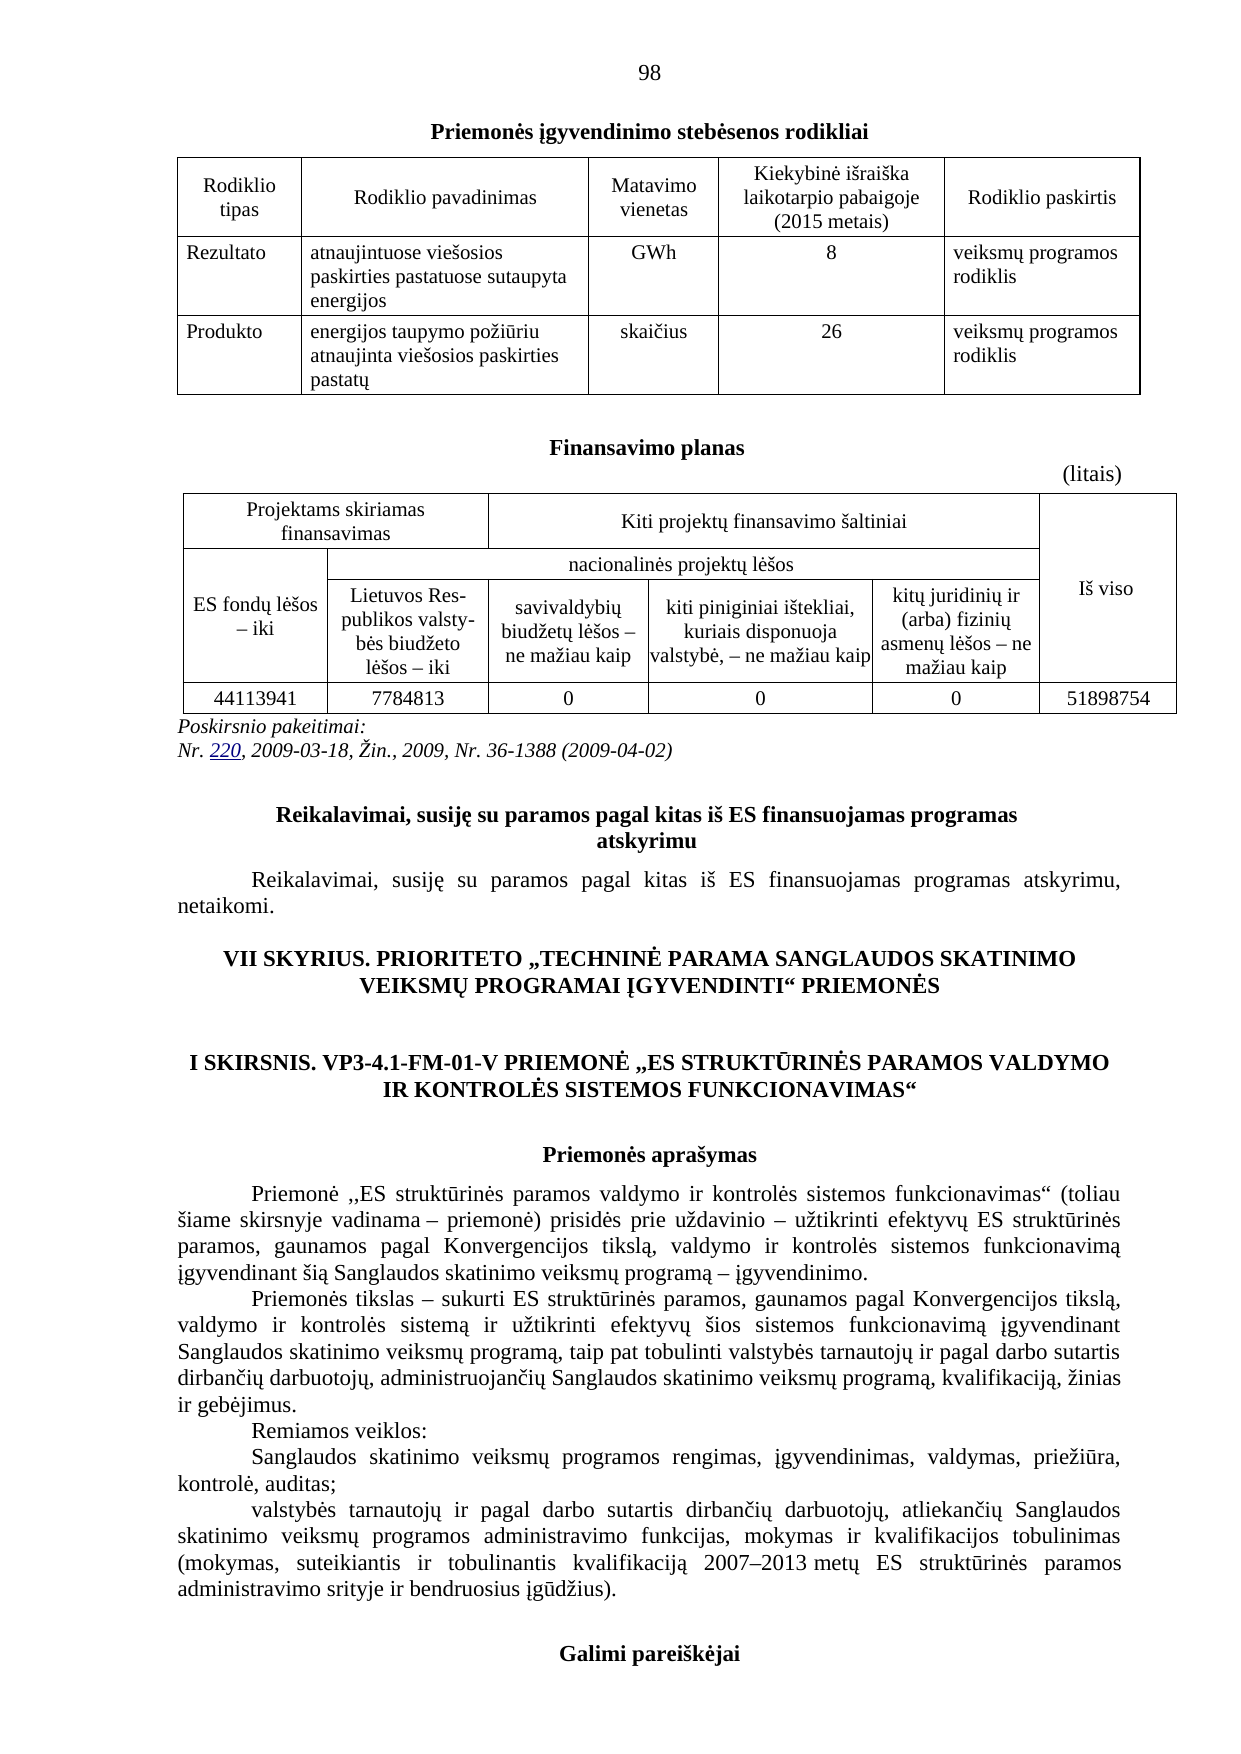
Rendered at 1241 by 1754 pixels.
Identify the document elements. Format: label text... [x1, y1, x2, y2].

text Galimi pareiškėjai [177, 1640, 1122, 1667]
text Finansavimo planas [177, 434, 1122, 460]
text VII SKYRIUS. PRIORITETO „TECHNINĖ PARAMA SANGLAUDOS SKATINIMO VEIKSMŲ PROGRAMAI ĮGYVENDINTI“ PRIEMONĖS [177, 945, 1122, 998]
table_cell Produkto [178, 316, 301, 394]
table_cell 44113941 [184, 683, 327, 713]
table_cell nacionalinės projektų lėšos [328, 549, 1039, 579]
table_cell 8 [719, 237, 944, 315]
text Priemonė ,,ES struktūrinės paramos valdymo ir kontrolės sistemos funkcionavimas“ (toliau šiame skirsnyje vadinama – priemonė) prisidės prie uždavinio – užtikrinti efektyvų ES struktūrinės paramos, gaunamos pagal Konvergencijos tikslą, valdymo ir kontrolės sistemos funkcionavimą įgyvendinant šią Sanglaudos skatinimo veiksmų programą – įgyvendinimo. [177, 1180, 1122, 1285]
table_cell kiti piniginiai ištekliai, kuriais disponuoja valstybė, – ne mažiau kaip [649, 580, 872, 682]
table_cell veiksmų programos rodiklis [945, 316, 1139, 394]
text valstybės tarnautojų ir pagal darbo sutartis dirbančių darbuotojų, atliekančių Sanglaudos skatinimo veiksmų programos administravimo funkcijas, mokymas ir kvalifikacijos tobulinimas (mokymas, suteikiantis ir tobulinantis kvalifikaciją 2007–2013 metų ES struktūrinės paramos administravimo srityje ir bendruosius įgūdžius). [177, 1496, 1122, 1601]
table_header Iš viso [1040, 494, 1176, 682]
text (litais) [177, 460, 1122, 487]
text Poskirsnio pakeitimai: [177, 714, 1122, 738]
table_cell 7784813 [328, 683, 488, 713]
text Nr. 220, 2009-03-18, Žin., 2009, Nr. 36-1388 (2009-04-02) [177, 738, 1122, 762]
text Reikalavimai, susiję su paramos pagal kitas iš ES finansuojamas programas atskyrimu, netaikomi. [177, 866, 1122, 919]
table_header Matavimo vienetas [589, 158, 718, 236]
table_header Kiekybinė išraiška laikotarpio pabaigoje (2015 metais) [719, 158, 944, 236]
table_header Rodiklio paskirtis [945, 158, 1139, 236]
text Priemonės tikslas – sukurti ES struktūrinės paramos, gaunamos pagal Konvergencijos tikslą, valdymo ir kontrolės sistemą ir užtikrinti efektyvų šios sistemos funkcionavimą įgyvendinant Sanglaudos skatinimo veiksmų programą, taip pat tobulinti valstybės tarnautojų ir pagal darbo sutartis dirbančių darbuotojų, administruojančių Sanglaudos skatinimo veiksmų programą, kvalifikaciją, žinias ir gebėjimus. [177, 1285, 1122, 1417]
table_cell veiksmų programos rodiklis [945, 237, 1139, 315]
table_cell ES fondų lėšos – iki [184, 549, 327, 682]
table_cell 0 [649, 683, 872, 713]
table_cell kitų juridinių ir (arba) fizinių asmenų lėšos – ne mažiau kaip [873, 580, 1039, 682]
table_cell GWh [589, 237, 718, 315]
table_cell Lietuvos Res­publikos valsty­bės biudžeto lėšos – iki [328, 580, 488, 682]
table_cell atnaujintuose viešosios paskirties pastatuose sutaupyta energijos [302, 237, 588, 315]
table_cell energijos taupymo požiūriu atnau­jinta viešosios paskirties pastatų [302, 316, 588, 394]
text Sanglaudos skatinimo veiksmų programos rengimas, įgyvendinimas, valdymas, priežiūra, kontrolė, auditas; [177, 1443, 1122, 1496]
table_cell Rezultato [178, 237, 301, 315]
text Priemonės aprašymas [177, 1141, 1122, 1167]
table_cell savivaldybių biudžetų lėšos – ne mažiau kaip [489, 580, 648, 682]
table_cell 26 [719, 316, 944, 394]
table_header Kiti projektų finansavimo šaltiniai [489, 494, 1039, 548]
table_cell 0 [873, 683, 1039, 713]
text Reikalavimai, susiję su paramos pagal kitas iš ES finansuojamas programas atskyrimu [177, 801, 1122, 854]
table_cell skaičius [589, 316, 718, 394]
table_header Rodiklio pavadinimas [302, 158, 588, 236]
table_cell 0 [489, 683, 648, 713]
text Priemonės įgyvendinimo stebėsenos rodikliai [177, 118, 1122, 144]
table_header Rodiklio tipas [178, 158, 301, 236]
table_cell 51898754 [1040, 683, 1176, 713]
text Remiamos veiklos: [177, 1417, 1122, 1443]
table_header Projektams skiriamas finansavimas [184, 494, 488, 548]
text I SKIRSNIS. VP3-4.1-FM-01-V PRIEMONĖ ,,ES STRUKTŪRINĖS PARAMOS VALDYMO IR KONTROLĖS SISTEMOS FUNKCIONAVIMAS“ [177, 1049, 1122, 1102]
